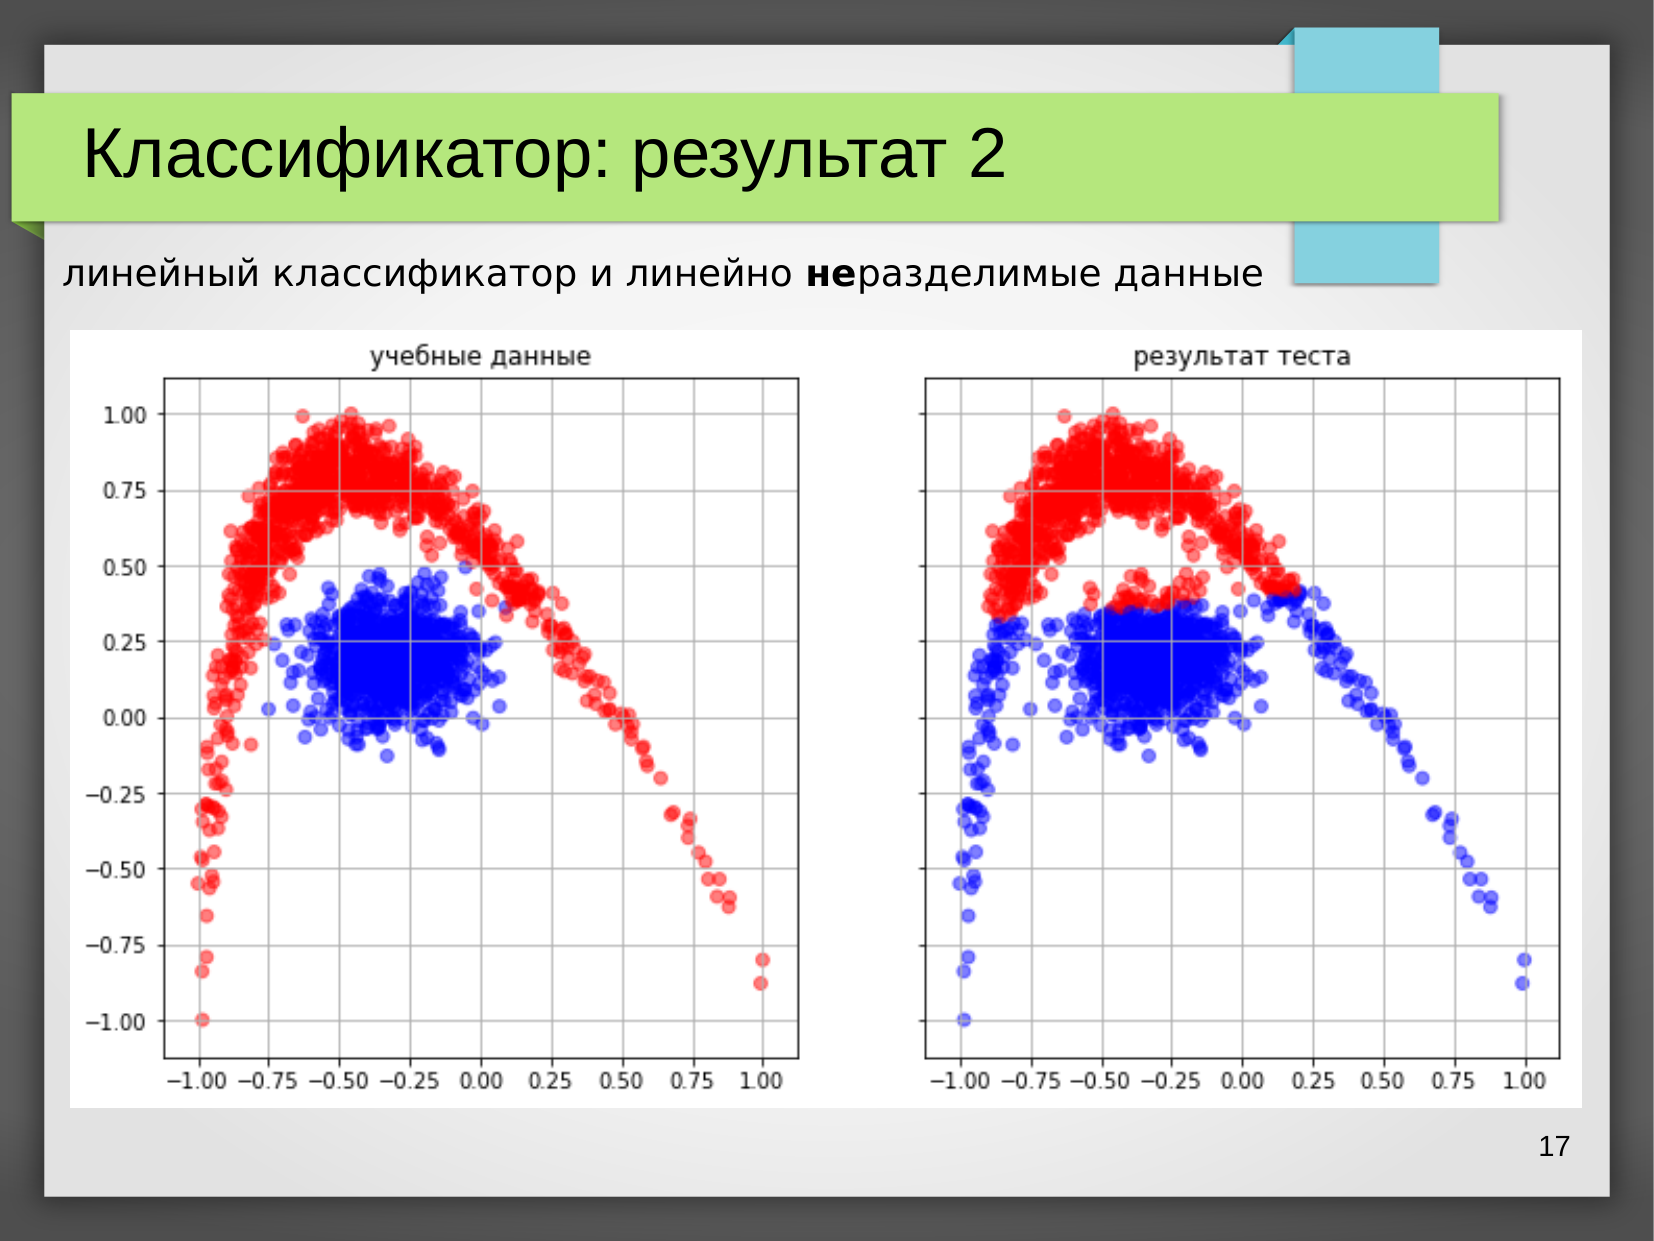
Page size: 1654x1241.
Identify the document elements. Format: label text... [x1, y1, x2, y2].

title Классификатор: результат 2 [82, 49, 1571, 257]
picture [0, 0, 1654, 1241]
text_box линейный классификатор и линейно неразделимые данные [47, 244, 1536, 308]
